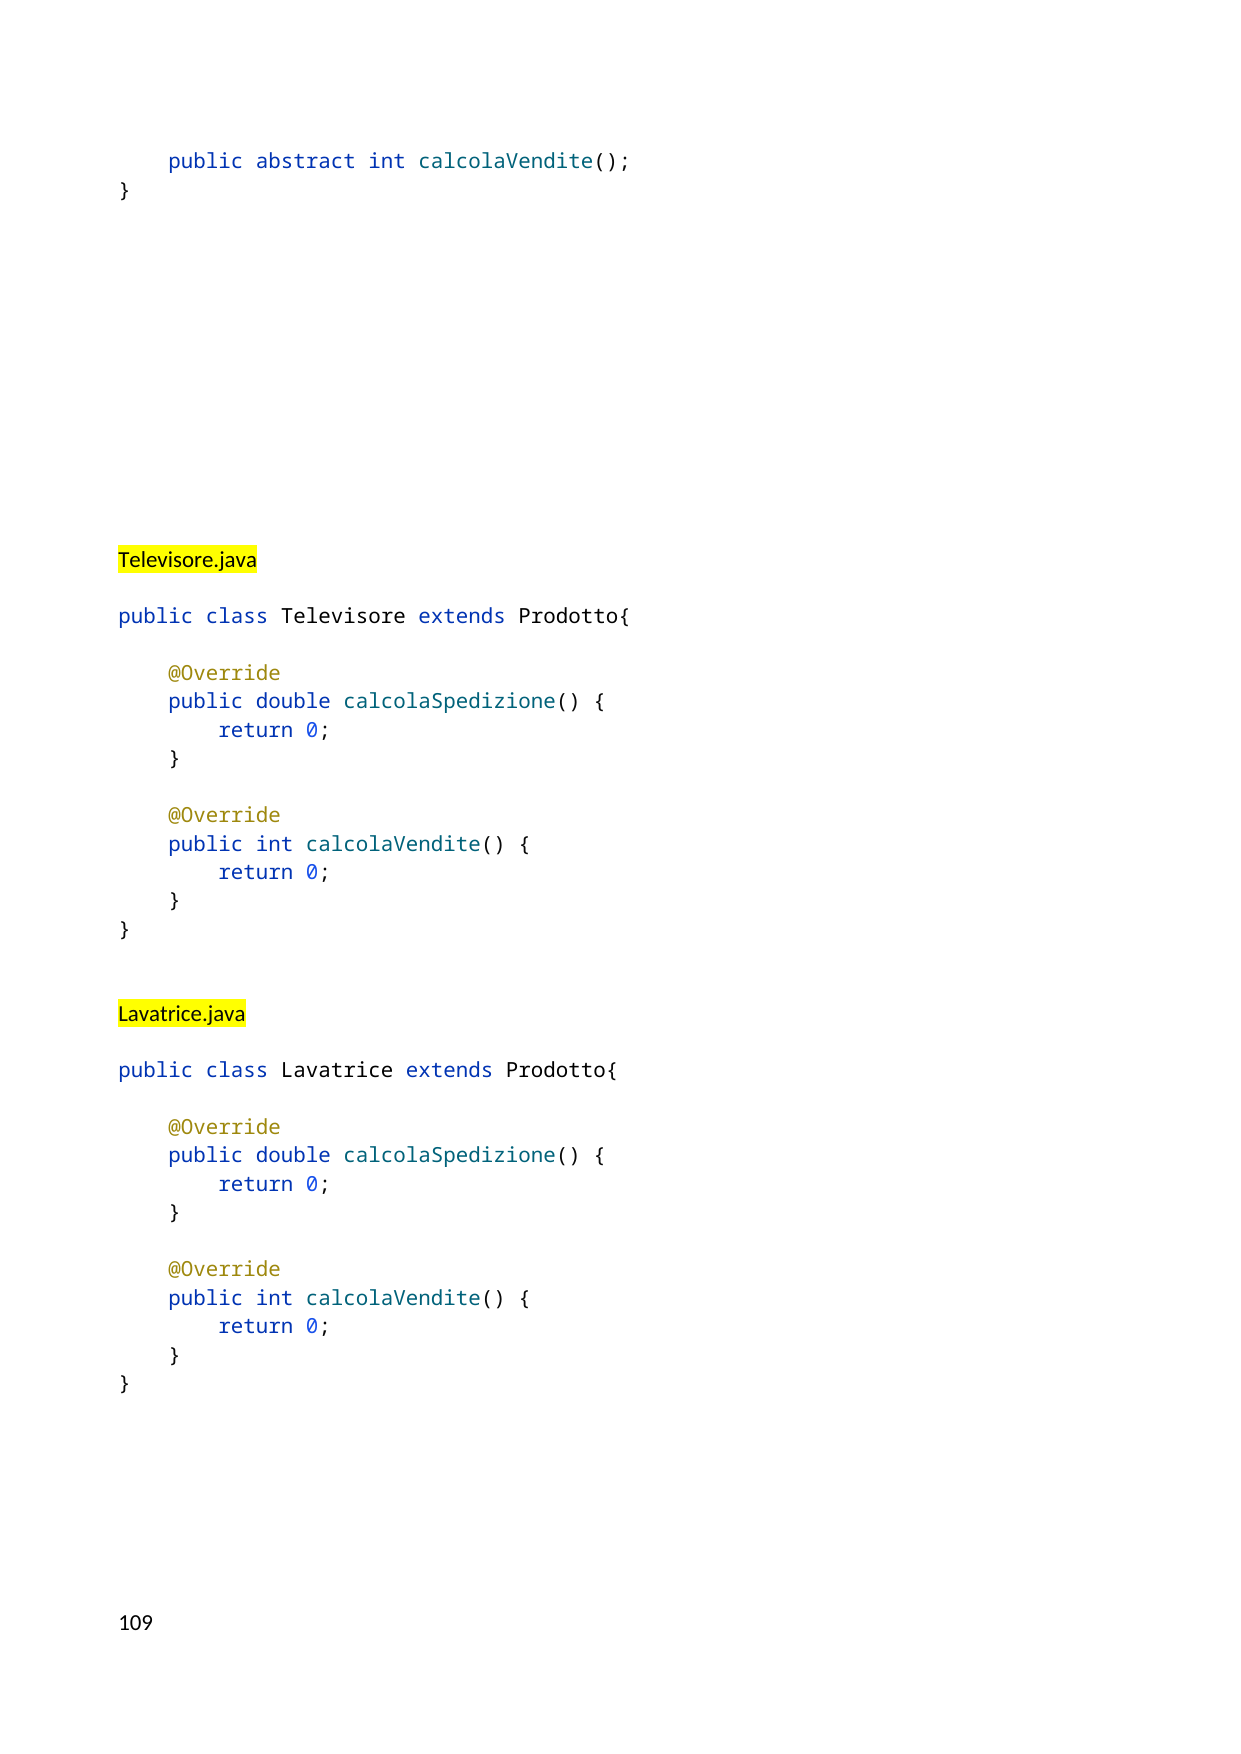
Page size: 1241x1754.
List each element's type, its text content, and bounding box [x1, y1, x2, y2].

text @Override public double calcolaSpedizione() { return 0; } @Override public int calcolaVendite() { return 0; } } [118, 629, 1122, 942]
text public class Lavatrice extends Prodotto{ @Override public double calcolaSpedizione() { return 0; } @Override public int calcolaVendite() { return 0; } } [118, 1055, 1122, 1397]
text Lavatrice.java [118, 999, 1122, 1027]
text public class Televisore extends Prodotto{ [118, 601, 1122, 629]
text public abstract int calcolaVendite(); } [118, 118, 1122, 203]
text Televisore.java [118, 545, 1122, 573]
